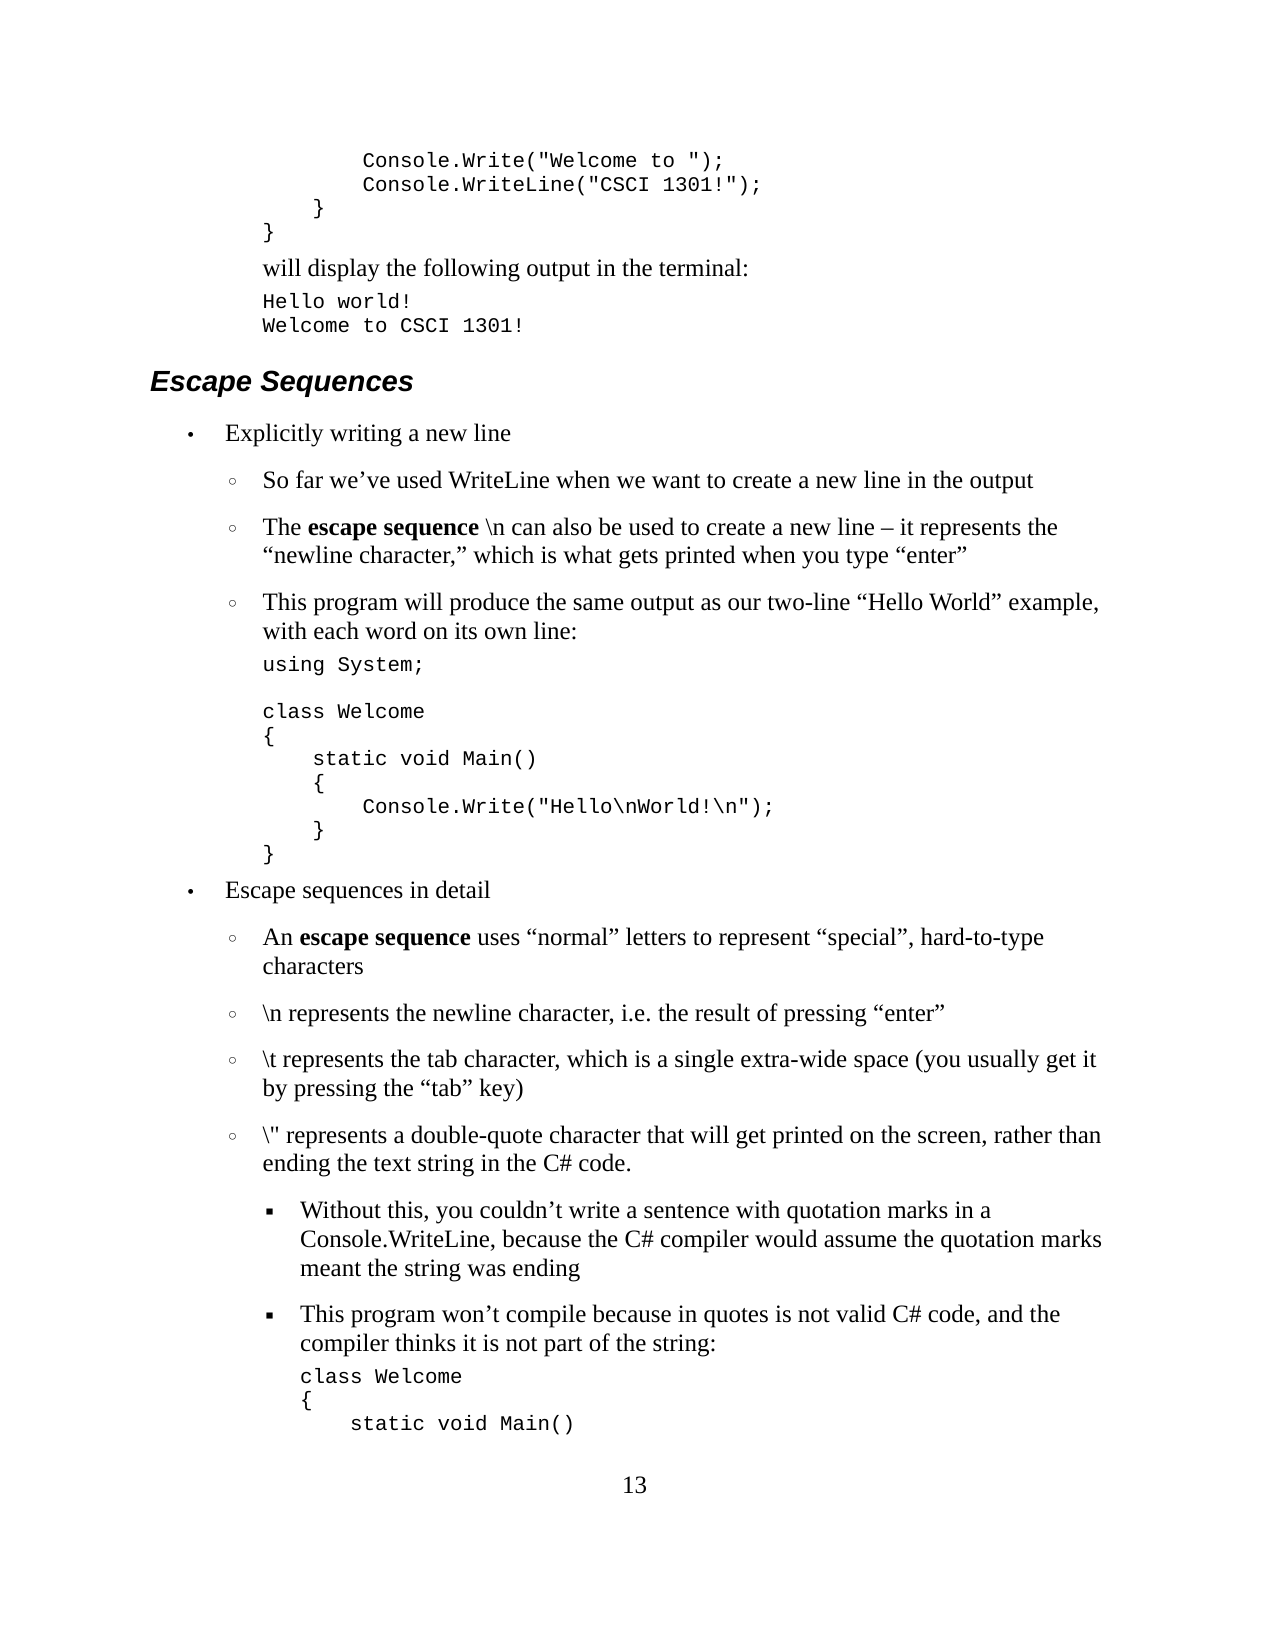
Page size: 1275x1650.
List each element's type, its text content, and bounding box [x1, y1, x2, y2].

list Console.Write("Welcome to "); [225, 150, 1125, 174]
list } [225, 843, 1125, 867]
list class Welcome [225, 701, 1125, 725]
list \n represents the newline character, i.e. the result of pressing “enter” [225, 998, 1125, 1026]
list { [225, 772, 1125, 796]
list static void Main() [262, 1413, 1125, 1437]
list will display the following output in the terminal: [225, 253, 1125, 282]
list Hello world! [225, 291, 1125, 315]
list This program will produce the same output as our two-line “Hello World” example, with each word on its own line: [225, 587, 1125, 645]
list { [262, 1389, 1125, 1413]
list class Welcome [262, 1366, 1125, 1389]
list \t represents the tab character, which is a single extra-wide space (you usually get it by pressing the “tab” key) [225, 1044, 1125, 1102]
list static void Main() [225, 748, 1125, 772]
list } [225, 197, 1125, 221]
subtitle Escape Sequences [150, 363, 1125, 397]
list using System; [225, 654, 1125, 677]
list } [225, 221, 1125, 244]
list Console.WriteLine("CSCI 1301!"); [225, 174, 1125, 197]
list An escape sequence uses “normal” letters to represent “special”, hard-to-type characters [225, 922, 1125, 980]
list Welcome to CSCI 1301! [225, 315, 1125, 338]
list Escape sequences in detail [187, 876, 1125, 904]
list } [225, 819, 1125, 843]
list This program won’t compile because in quotes is not valid C# code, and the compiler thinks it is not part of the string: [262, 1299, 1125, 1357]
list \" represents a double-quote character that will get printed on the screen, rather than ending the text string in the C# code. [225, 1120, 1125, 1177]
list The escape sequence \n can also be used to create a new line – it represents the “newline character,” which is what gets printed when you type “enter” [225, 512, 1125, 569]
list Explicitly writing a new line [187, 418, 1125, 447]
list Console.Write("Hello\nWorld!\n"); [225, 796, 1125, 819]
list Without this, you couldn’t write a sentence with quotation marks in a Console.WriteLine, because the C# compiler would assume the quotation marks meant the string was ending [262, 1195, 1125, 1281]
list { [225, 725, 1125, 748]
list So far we’ve used WriteLine when we want to create a new line in the output [225, 465, 1125, 494]
